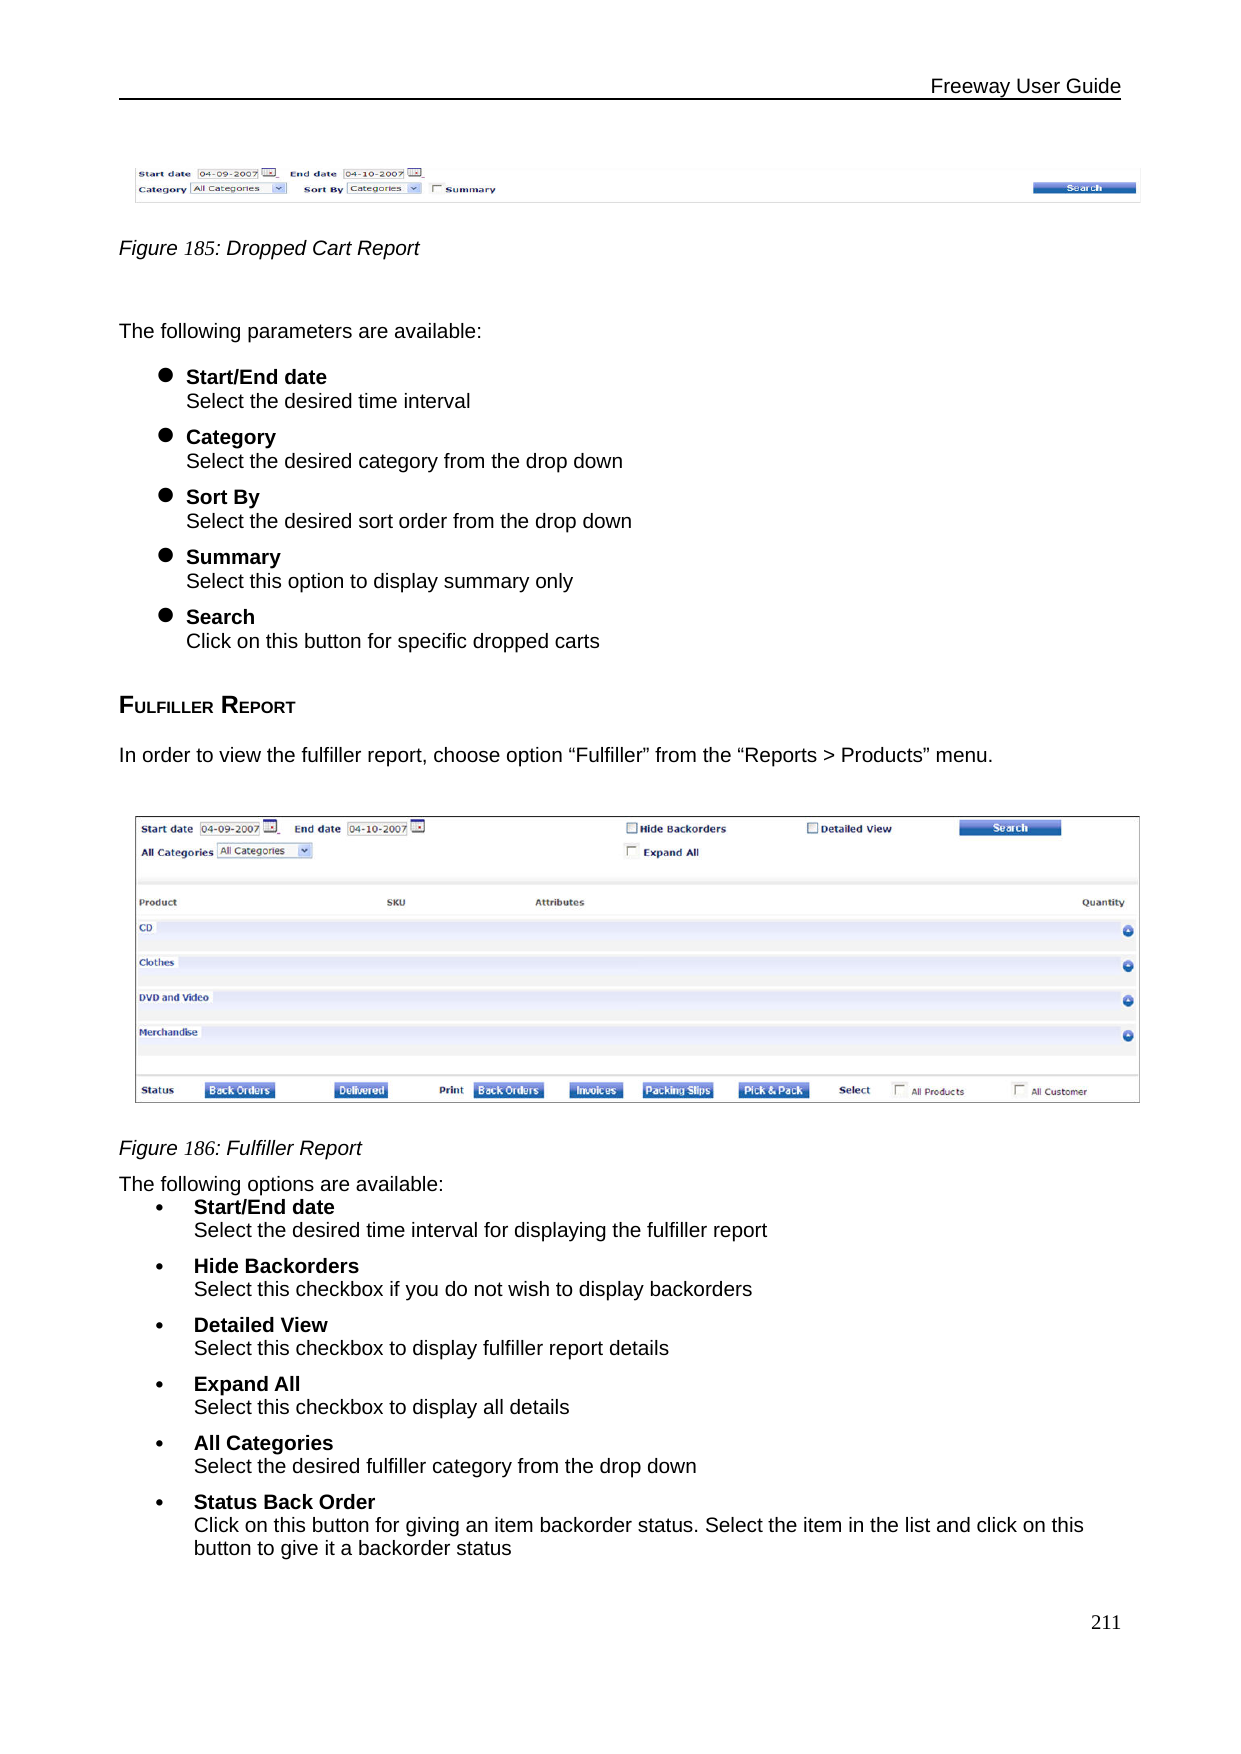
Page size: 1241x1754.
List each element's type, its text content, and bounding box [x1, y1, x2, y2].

subtitle Fulfiller Report [119, 691, 1121, 719]
list Sort By Select the desired sort order from the drop down [156, 486, 1121, 533]
text The following parameters are available: [119, 319, 1121, 343]
list Category Select the desired category from the drop down [156, 426, 1121, 473]
picture [135, 168, 1141, 203]
list Expand All Select this checkbox to display all details [156, 1372, 1121, 1419]
list All Categories Select the desired fulfiller category from the drop down [156, 1431, 1121, 1478]
list Summary Select this option to display summary only [156, 546, 1121, 593]
text The following options are available: [119, 1172, 1121, 1196]
picture [135, 816, 1140, 1103]
text Figure 185: Dropped Cart Report [119, 237, 1121, 260]
text In order to view the fulfiller report, choose option “Fulfiller” from the “Reports > Products” menu. [119, 744, 1121, 767]
list Hide Backorders Select this checkbox if you do not wish to display backorders [156, 1254, 1121, 1301]
list Start/End date Select the desired time interval for displaying the fulfiller report [156, 1196, 1121, 1242]
list Start/End date Select the desired time interval [156, 366, 1121, 413]
text Figure 186: Fulfiller Report [119, 1136, 1121, 1160]
list Search Click on this button for specific dropped carts [156, 606, 1121, 653]
list Detailed View Select this checkbox to display fulfiller report details [156, 1313, 1121, 1360]
list Status Back Order Click on this button for giving an item backorder status. Select the item in the list and click on this button to give it a backorder status [156, 1490, 1121, 1560]
